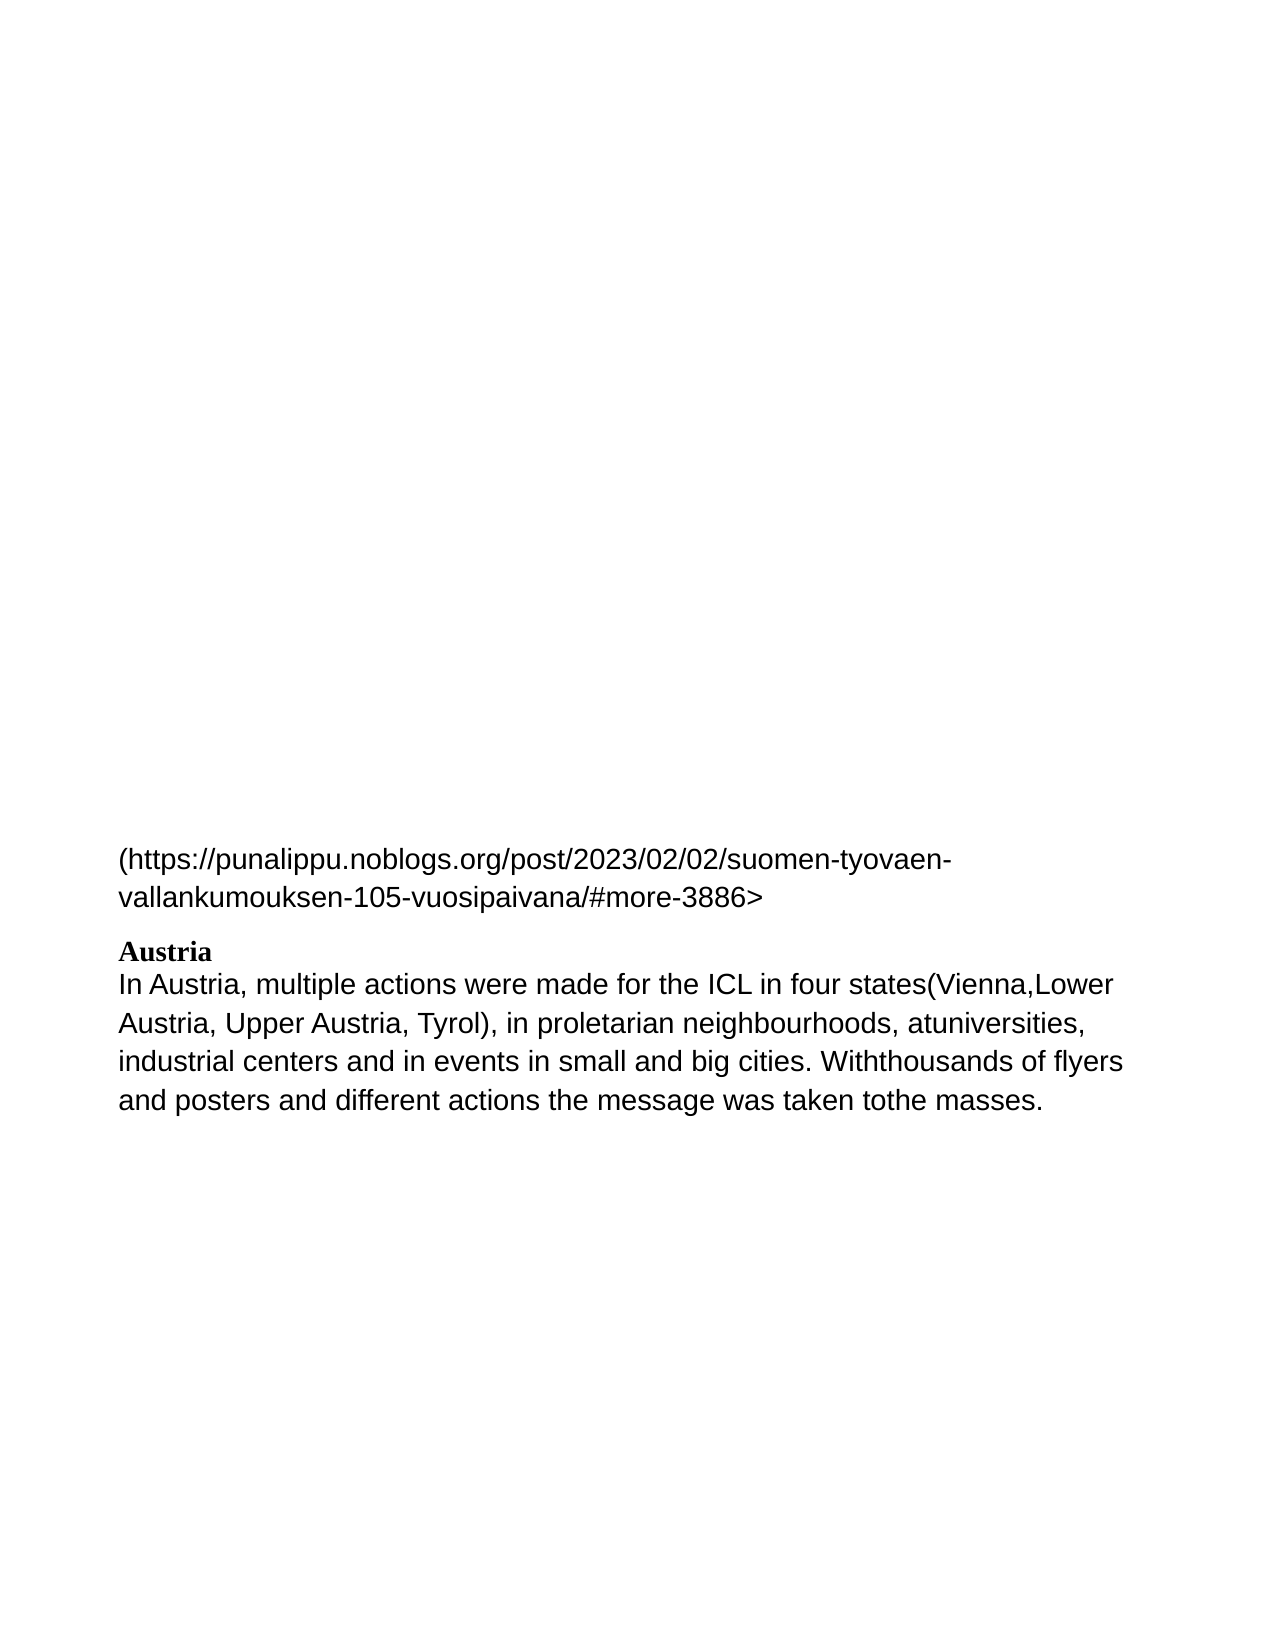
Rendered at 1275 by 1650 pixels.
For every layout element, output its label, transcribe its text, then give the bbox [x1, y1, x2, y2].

subtitle Austria [118, 934, 1157, 967]
text In Austria, multiple actions were made for the ICL in four states(Vienna,Lower Austria, Upper Austria, Tyrol), in proletarian neighbourhoods, atuniversities, industrial centers and in events in small and big cities. Withthousands of flyers and posters and different actions the message was taken tothe masses. [118, 967, 1157, 1116]
text (https://punalippu.noblogs.org/post/2023/02/02/suomen-tyovaen-vallankumouksen-105-vuosipaivana/#more-3886> [118, 118, 1157, 914]
